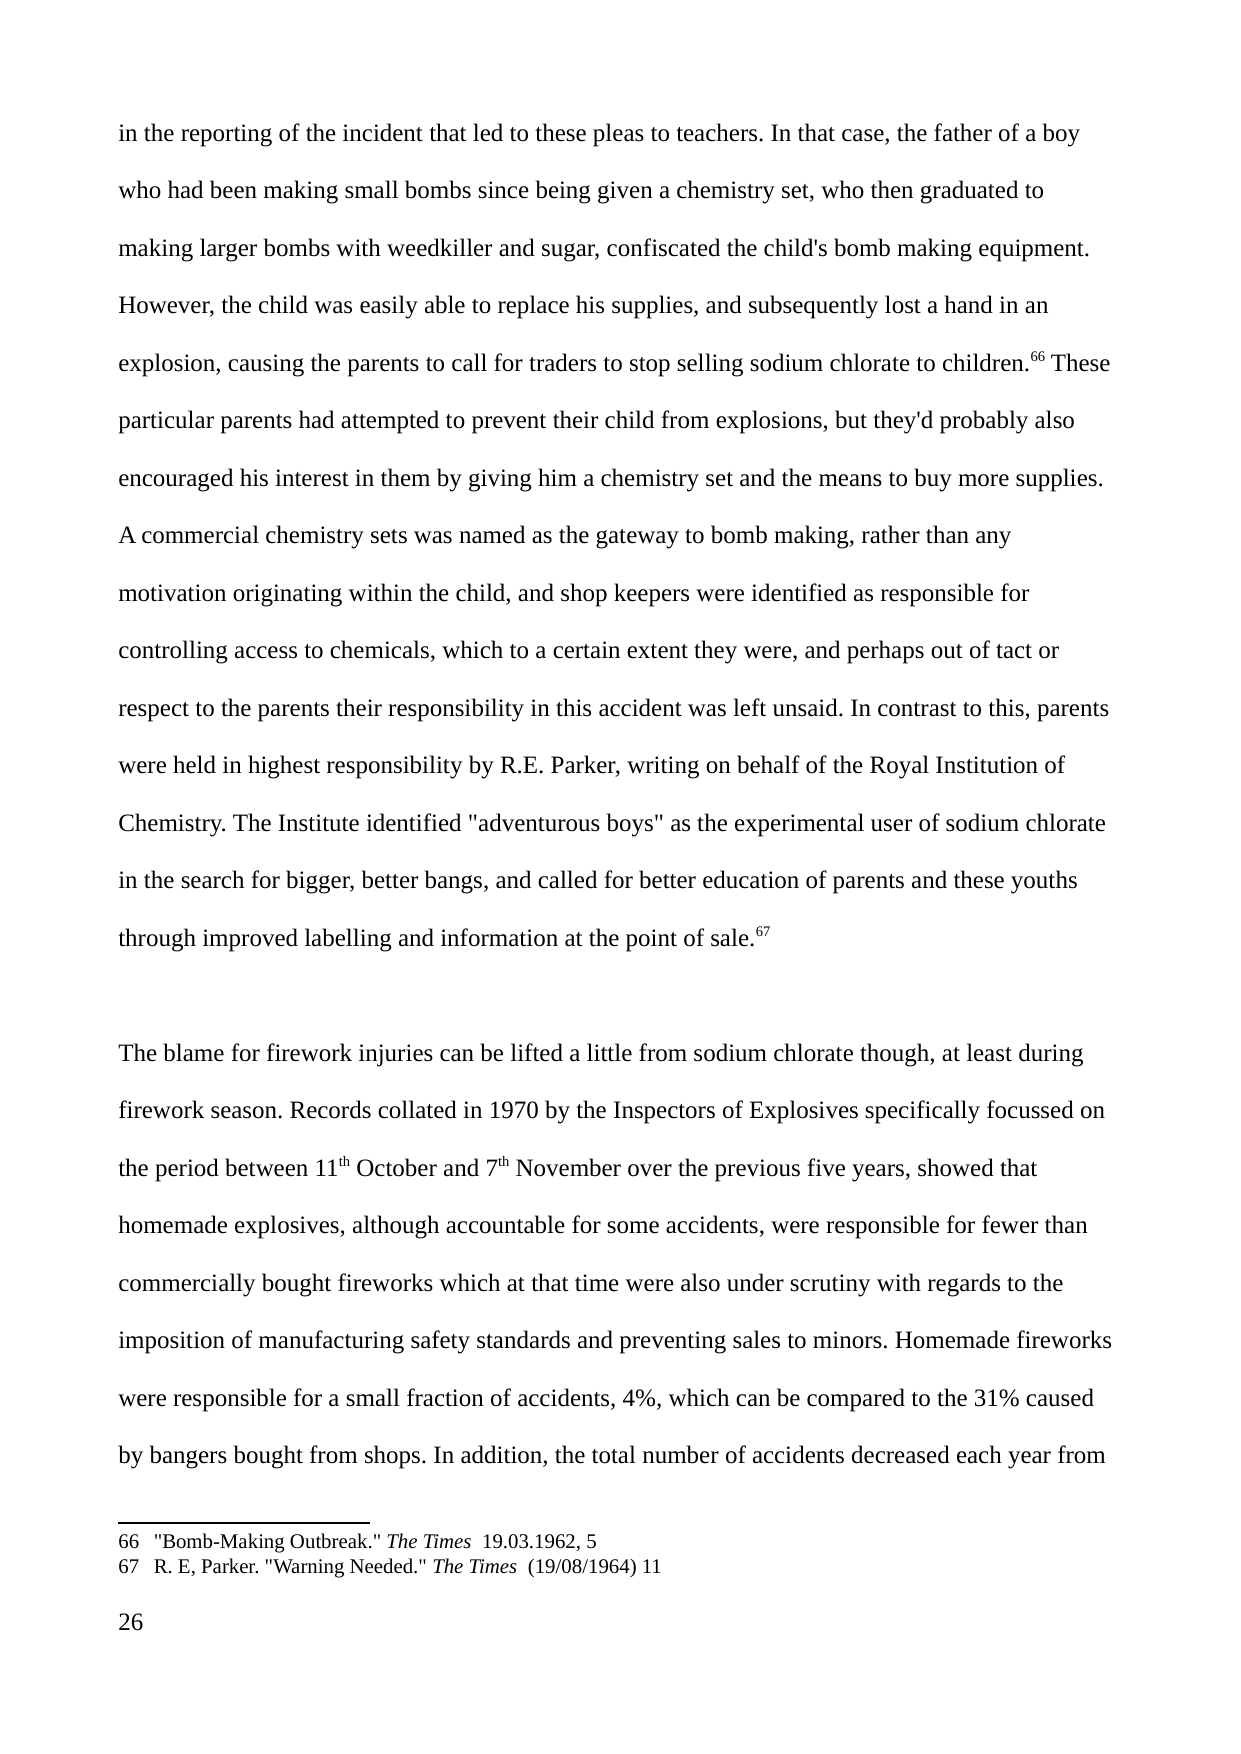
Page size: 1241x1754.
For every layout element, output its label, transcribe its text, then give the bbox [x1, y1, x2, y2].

text R. E, Parker. "Warning Needed." The Times (19/08/1964) 11 [118, 1553, 1122, 1578]
text The blame for firework injuries can be lifted a little from sodium chlorate though, at least during firework season. Records collated in 1970 by the Inspectors of Explosives specifically focussed on the period between 11th October and 7th November over the previous five years, showed that homemade explosives, although accountable for some accidents, were responsible for fewer than commercially bought fireworks which at that time were also under scrutiny with regards to the imposition of manufacturing safety standards and preventing sales to minors. Homemade fireworks were responsible for a small fraction of accidents, 4%, which can be compared to the 31% caused by bangers bought from shops. In addition, the total number of accidents decreased each year from [118, 1038, 1122, 1469]
text in the reporting of the incident that led to these pleas to teachers. In that case, the father of a boy who had been making small bombs since being given a chemistry set, who then graduated to making larger bombs with weedkiller and sugar, confiscated the child's bomb making equipment. However, the child was easily able to replace his supplies, and subsequently lost a hand in an explosion, causing the parents to call for traders to stop selling sodium chlorate to children. These particular parents had attempted to prevent their child from explosions, but they'd probably also encouraged his interest in them by giving him a chemistry set and the means to buy more supplies. A commercial chemistry sets was named as the gateway to bomb making, rather than any motivation originating within the child, and shop keepers were identified as responsible for controlling access to chemicals, which to a certain extent they were, and perhaps out of tact or respect to the parents their responsibility in this accident was left unsaid. In contrast to this, parents were held in highest responsibility by R.E. Parker, writing on behalf of the Royal Institution of Chemistry. The Institute identified "adventurous boys" as the experimental user of sodium chlorate in the search for bigger, better bangs, and called for better education of parents and these youths through improved labelling and information at the point of sale. [118, 118, 1122, 952]
text "Bomb-Making Outbreak." The Times 19.03.1962, 5 [118, 1529, 1122, 1553]
